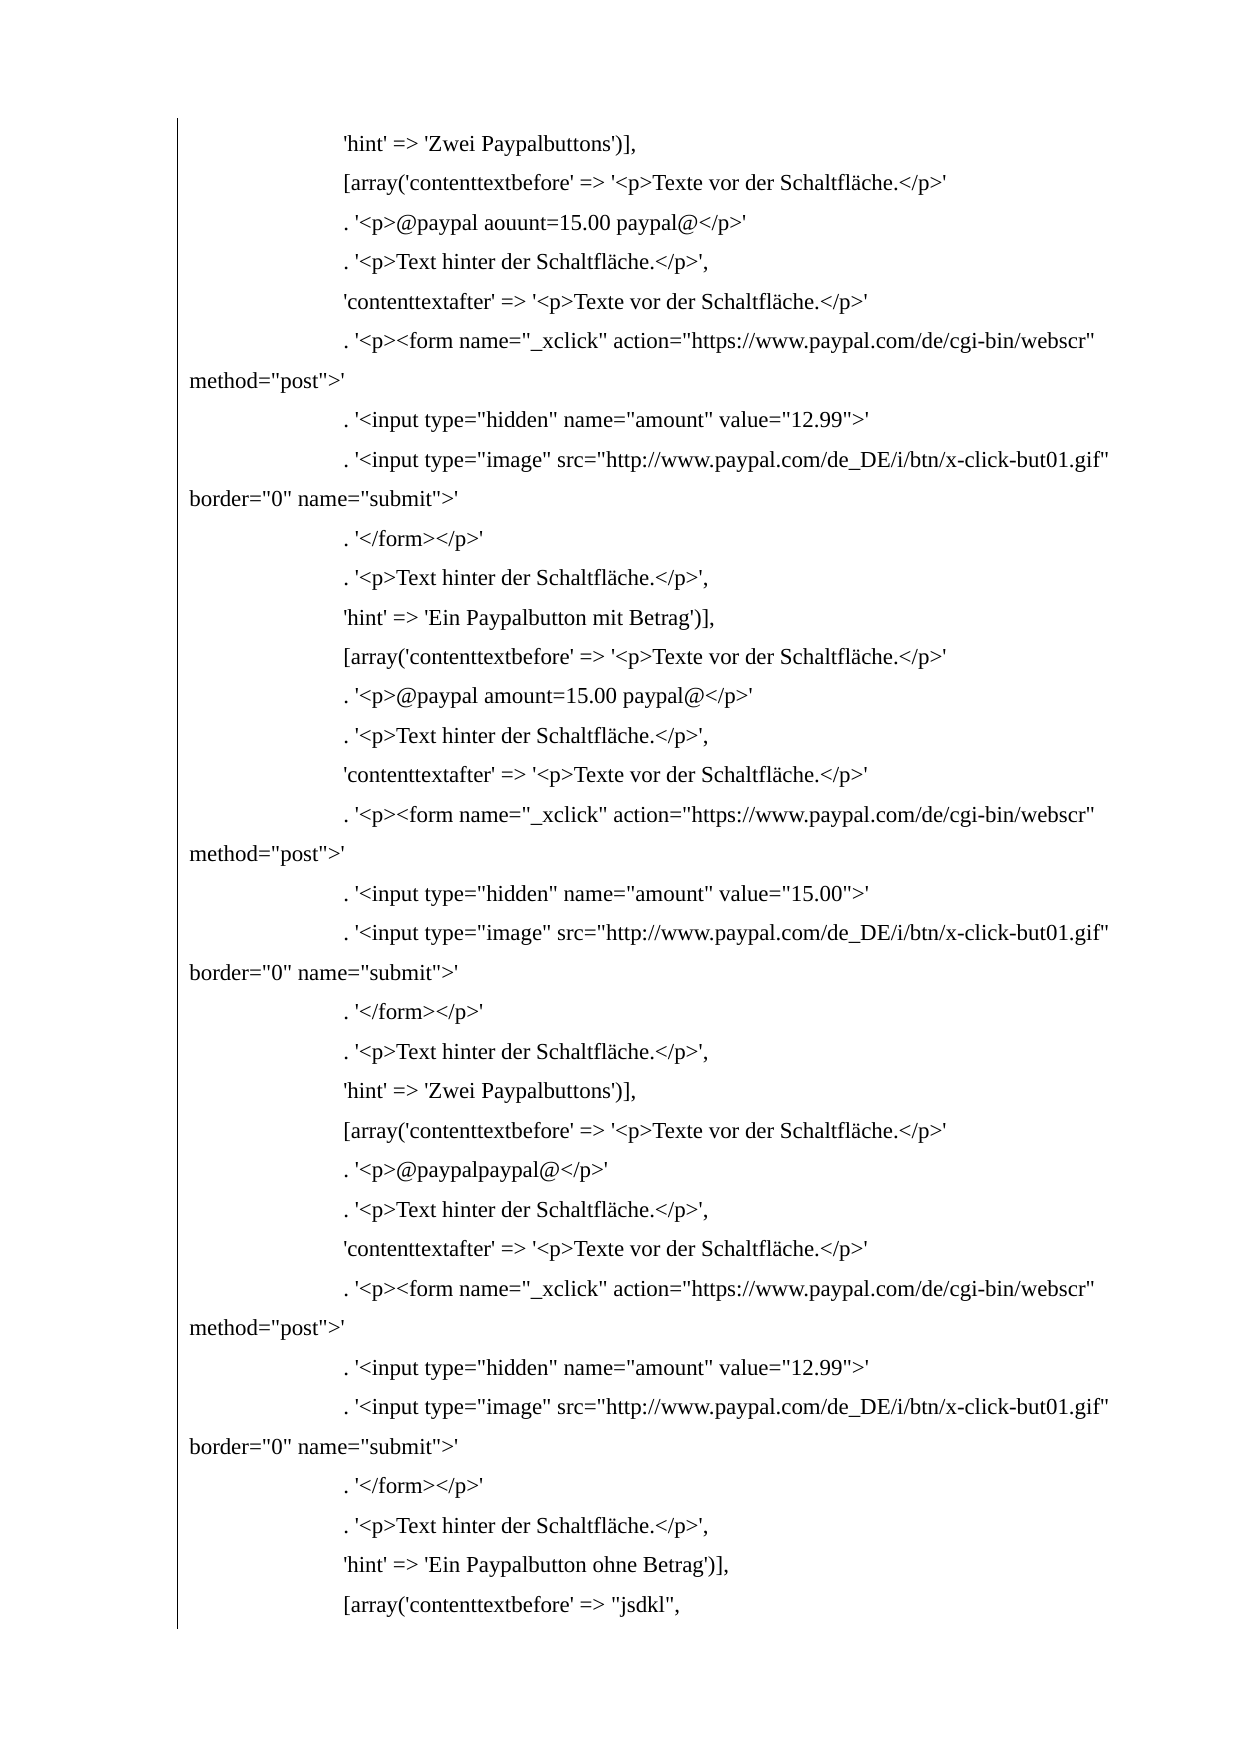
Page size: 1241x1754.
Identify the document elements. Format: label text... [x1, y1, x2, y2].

text 'hint' => 'Zwei Paypalbuttons')], [array('contenttextbefore' => '<p>Texte vor der Schaltfläche.</p>' . '<p>@paypal aouunt=15.00 paypal@</p>' . '<p>Text hinter der Schaltfläche.</p>', 'contenttextafter' => '<p>Texte vor der Schaltfläche.</p>' . '<p><form name="_xclick" action="https://www.paypal.com/de/cgi-bin/webscr" method="post">' . '<input type="hidden" name="amount" value="12.99">' . '<input type="image" src="http://www.paypal.com/de_DE/i/btn/x-click-but01.gif" border="0" name="submit">' . '</form></p>' . '<p>Text hinter der Schaltfläche.</p>', 'hint' => 'Ein Paypalbutton mit Betrag')], [array('contenttextbefore' => '<p>Texte vor der Schaltfläche.</p>' . '<p>@paypal amount=15.00 paypal@</p>' . '<p>Text hinter der Schaltfläche.</p>', 'contenttextafter' => '<p>Texte vor der Schaltfläche.</p>' . '<p><form name="_xclick" action="https://www.paypal.com/de/cgi-bin/webscr" method="post">' . '<input type="hidden" name="amount" value="15.00">' . '<input type="image" src="http://www.paypal.com/de_DE/i/btn/x-click-but01.gif" border="0" name="submit">' . '</form></p>' . '<p>Text hinter der Schaltfläche.</p>', 'hint' => 'Zwei Paypalbuttons')], [array('contenttextbefore' => '<p>Texte vor der Schaltfläche.</p>' . '<p>@paypalpaypal@</p>' . '<p>Text hinter der Schaltfläche.</p>', 'contenttextafter' => '<p>Texte vor der Schaltfläche.</p>' . '<p><form name="_xclick" action="https://www.paypal.com/de/cgi-bin/webscr" method="post">' . '<input type="hidden" name="amount" value="12.99">' . '<input type="image" src="http://www.paypal.com/de_DE/i/btn/x-click-but01.gif" border="0" name="submit">' . '</form></p>' . '<p>Text hinter der Schaltfläche.</p>', 'hint' => 'Ein Paypalbutton ohne Betrag')], [array('contenttextbefore' => "jsdkl", [178, 118, 1122, 1629]
